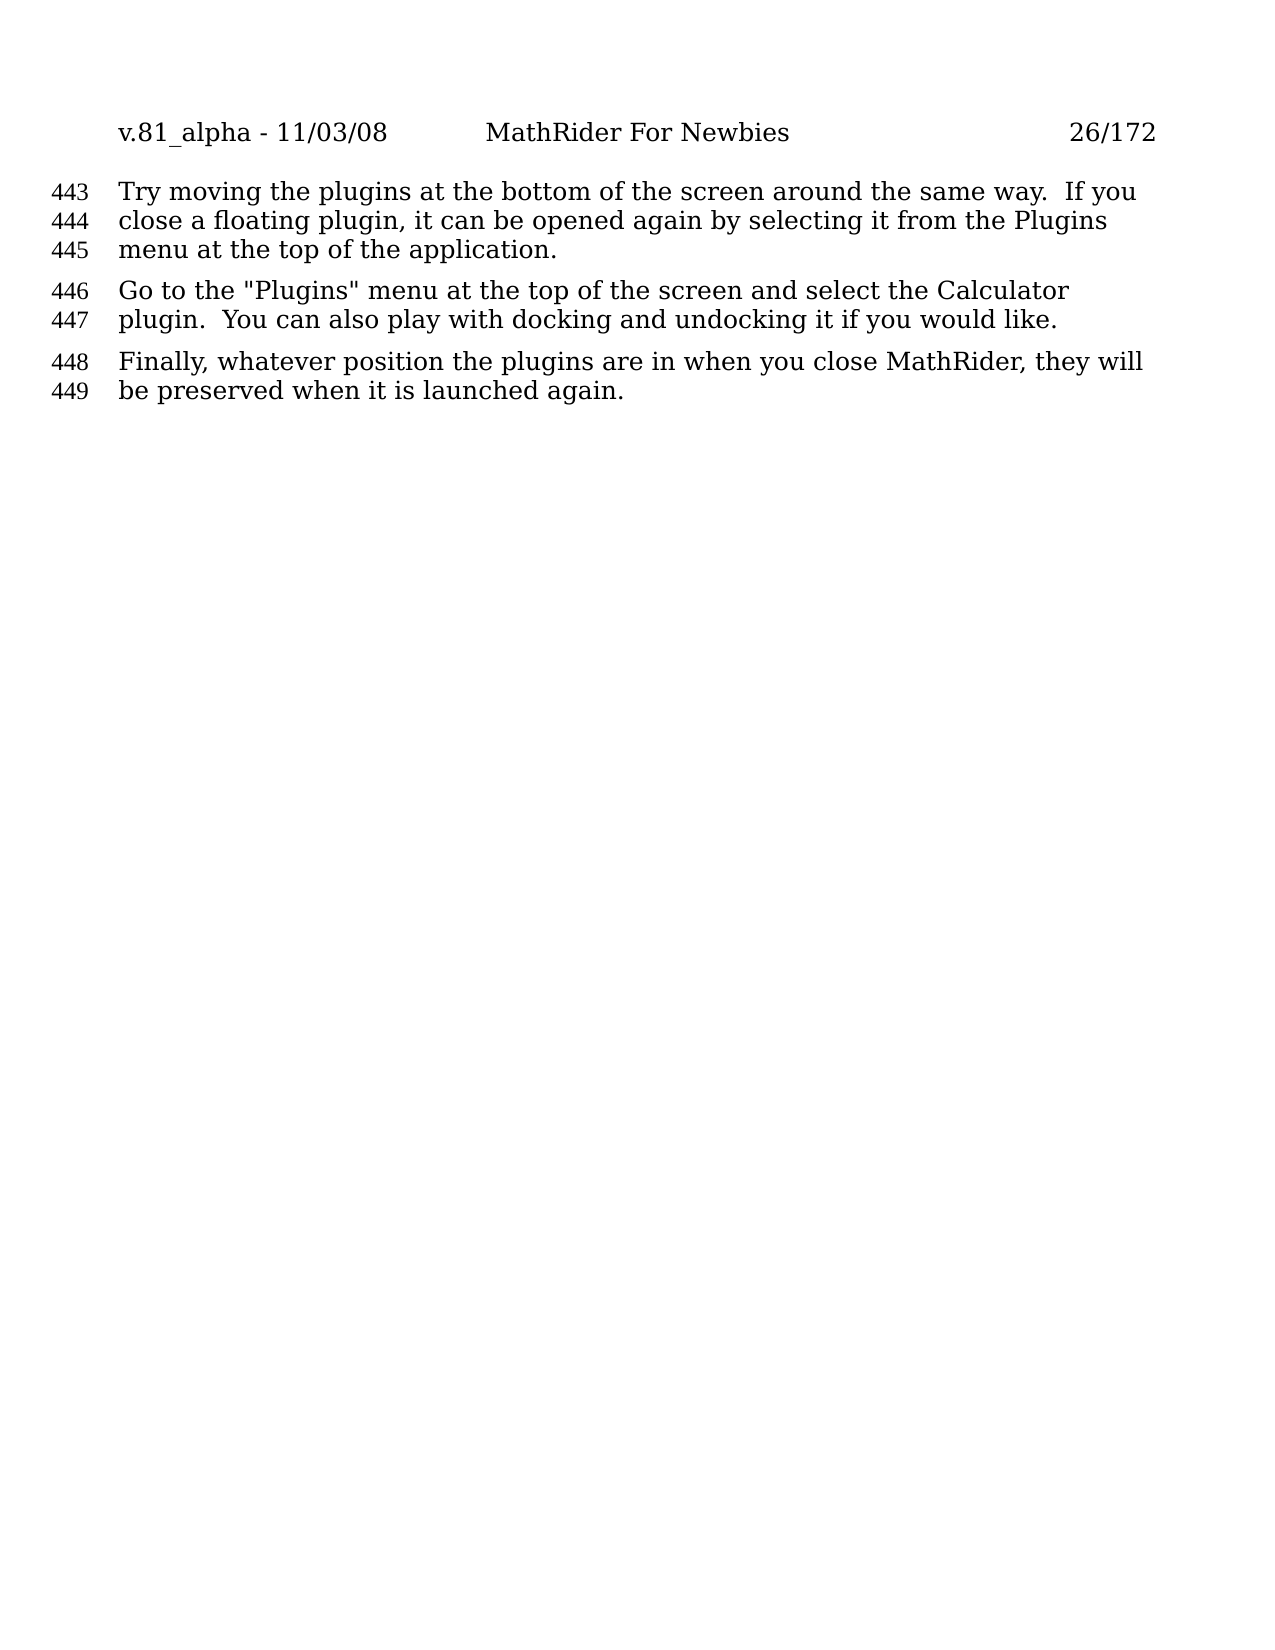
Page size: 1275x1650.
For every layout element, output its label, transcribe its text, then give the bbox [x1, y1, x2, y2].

text Try moving the plugins at the bottom of the screen around the same way. If you close a floating plugin, it can be opened again by selecting it from the Plugins menu at the top of the application. [118, 177, 1157, 264]
text Finally, whatever position the plugins are in when you close MathRider, they will be preserved when it is launched again. [118, 347, 1157, 405]
text Go to the "Plugins" menu at the top of the screen and select the Calculator plugin. You can also play with docking and undocking it if you would like. [118, 276, 1157, 335]
